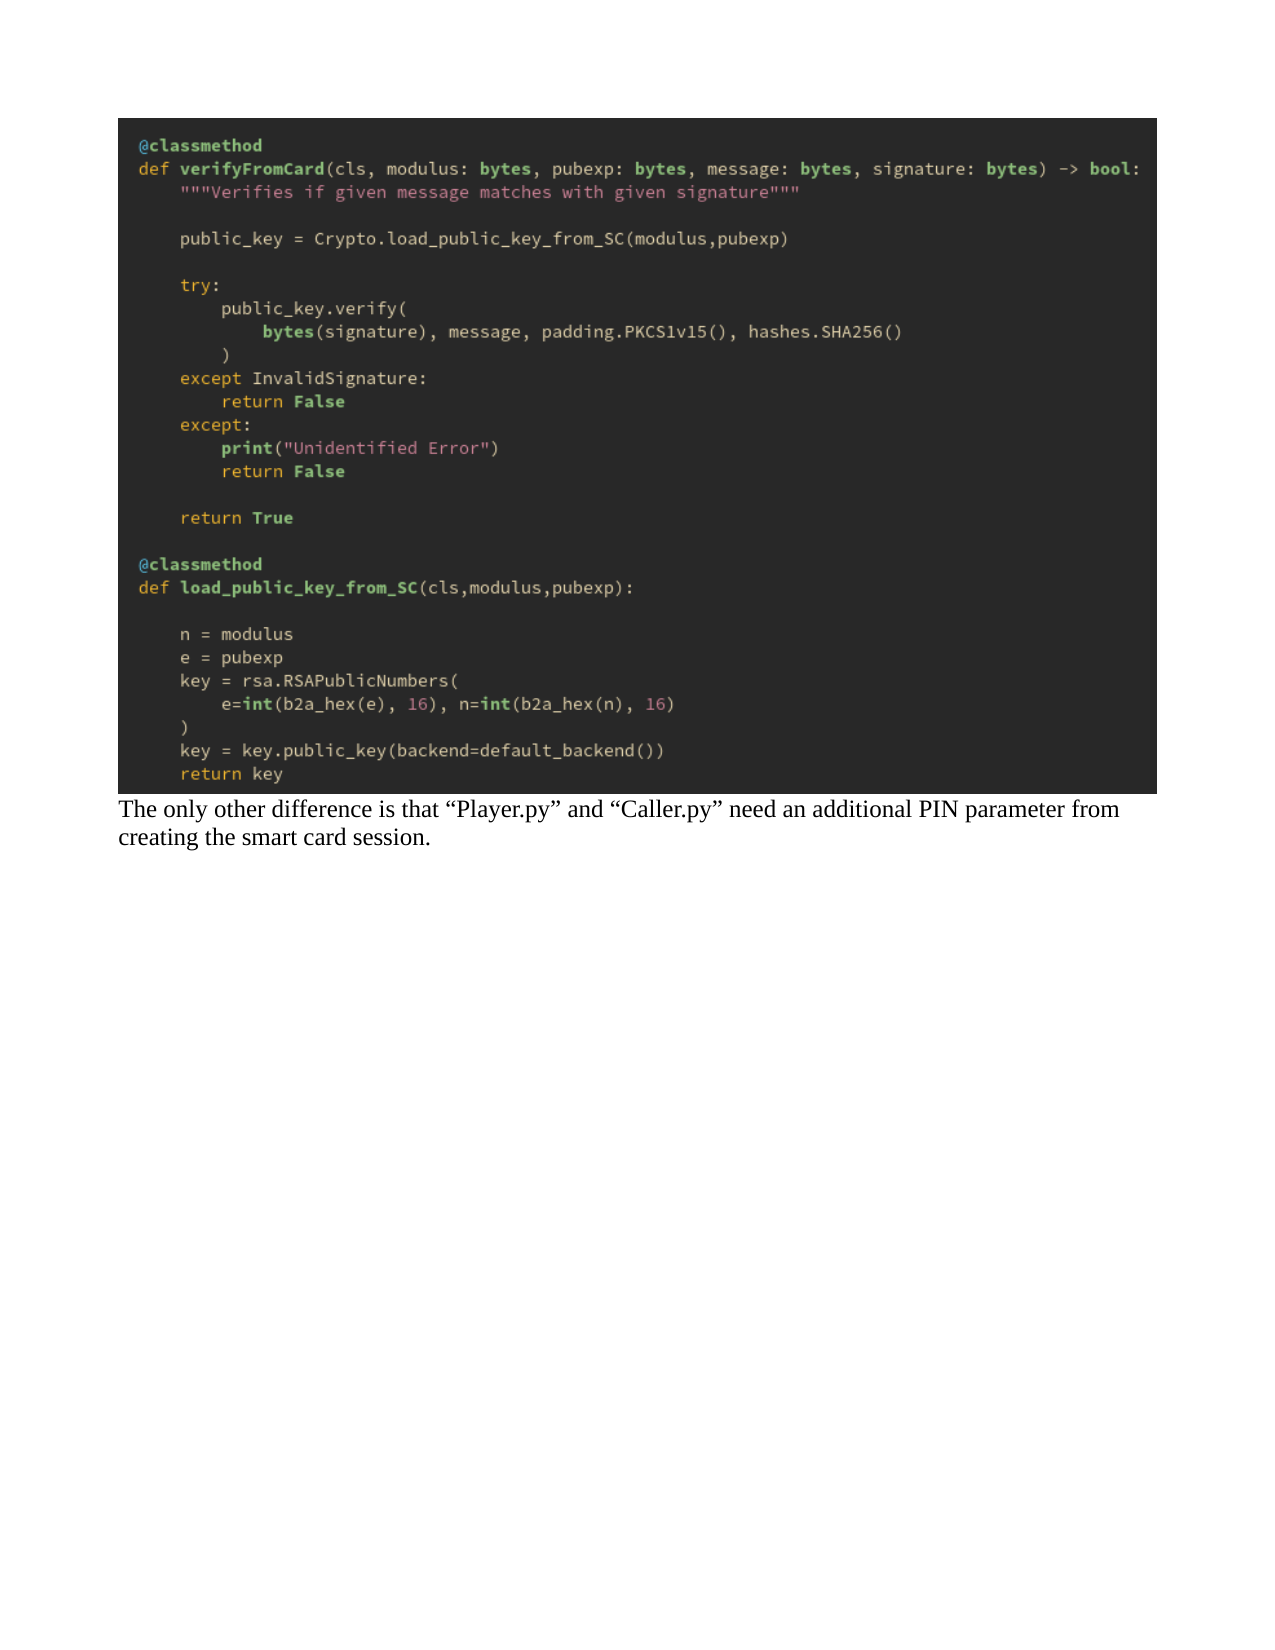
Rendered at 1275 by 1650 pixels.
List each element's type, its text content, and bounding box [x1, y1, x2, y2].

picture [118, 118, 1157, 794]
text The only other difference is that “Player.py” and “Caller.py” need an additional PIN parameter from creating the smart card session. [118, 794, 1157, 851]
